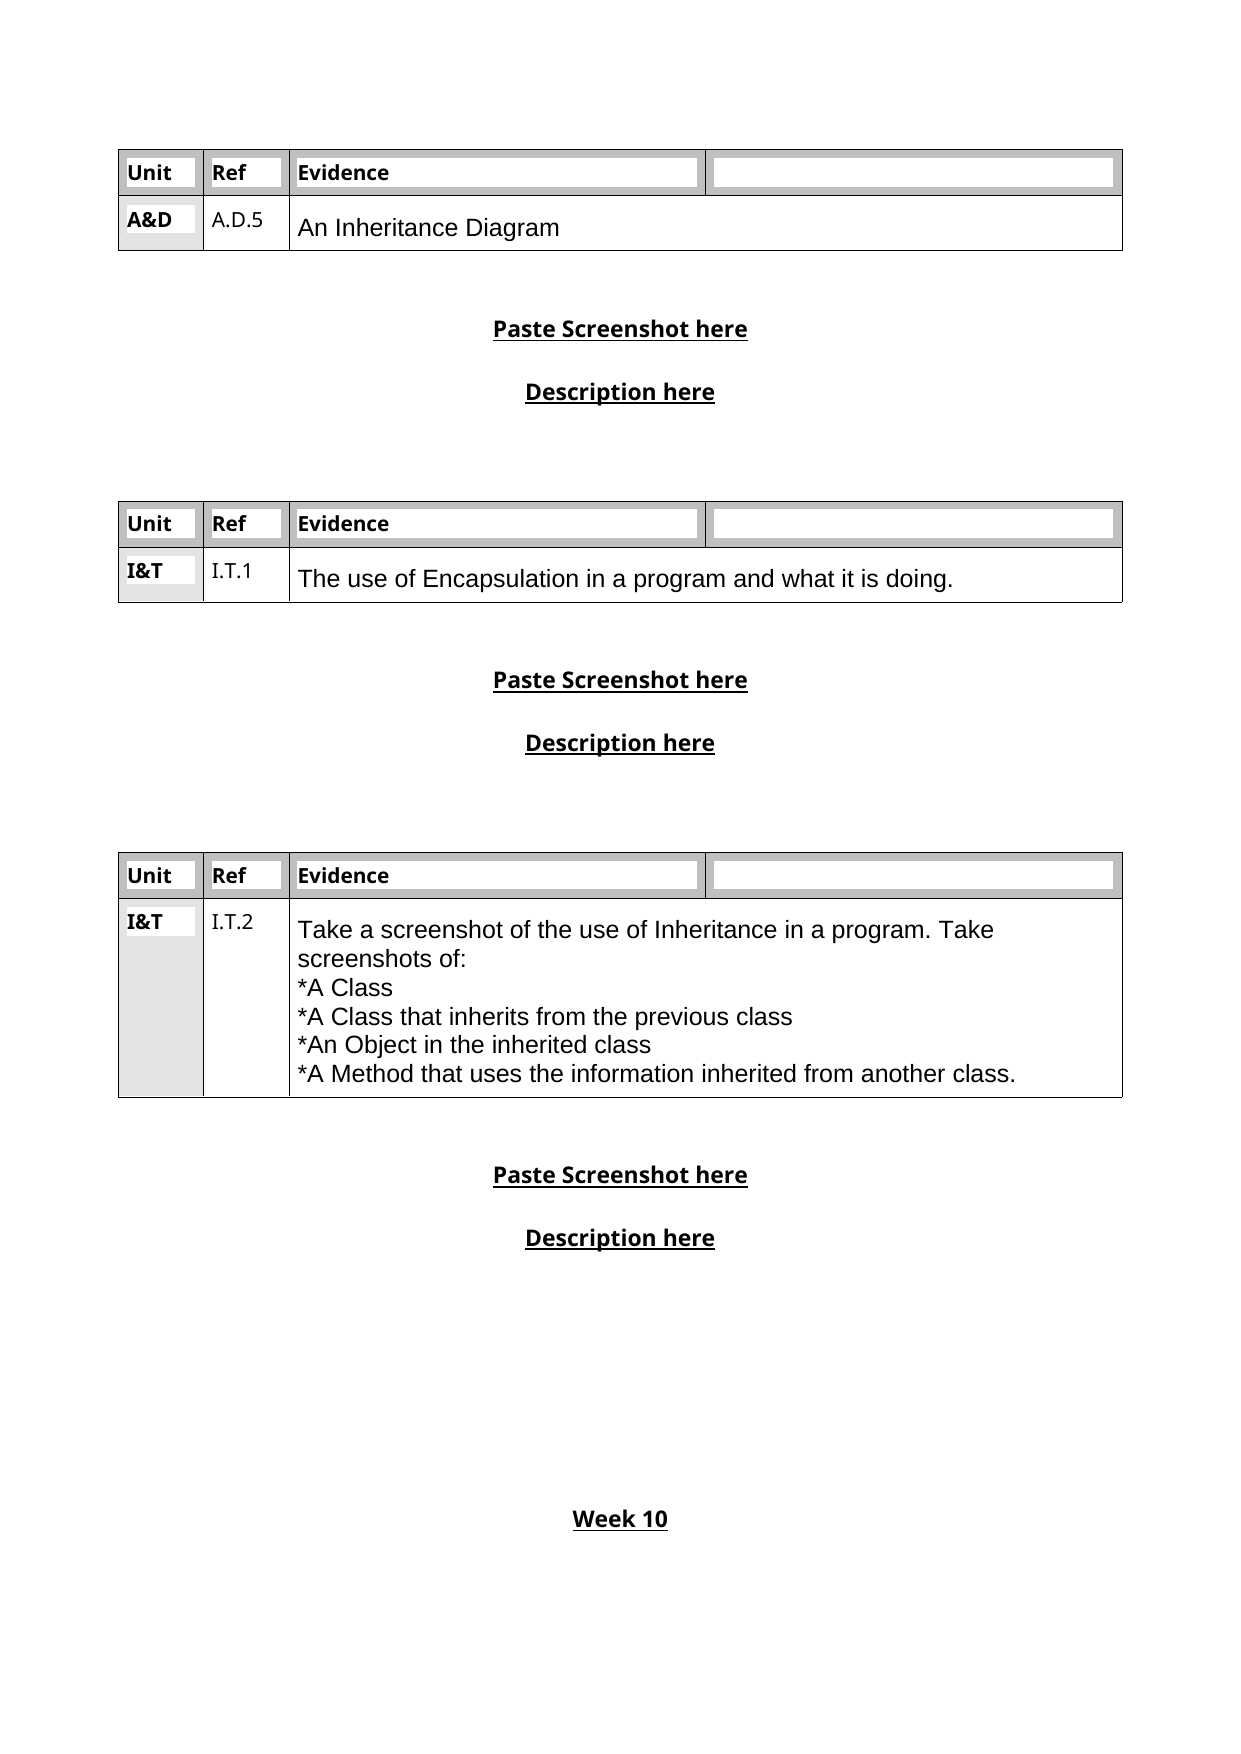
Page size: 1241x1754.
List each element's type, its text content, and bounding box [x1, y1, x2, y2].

text Description here [118, 1222, 1122, 1253]
text Week 10 [118, 1503, 1122, 1534]
text Description here [118, 727, 1122, 758]
table_header Unit [119, 853, 203, 898]
table_header Ref [204, 853, 289, 898]
table_cell An Inheritance Diagram [290, 196, 1122, 250]
table_header [706, 150, 1122, 195]
table_header Ref [204, 150, 289, 195]
table_header Unit [119, 502, 203, 547]
table_cell The use of Encapsulation in a program and what it is doing. [290, 548, 1122, 601]
table_header Evidence [290, 502, 705, 547]
table_cell A.D.5 [204, 196, 289, 250]
text Description here [118, 376, 1122, 407]
table_cell I&T [119, 548, 203, 601]
text Paste Screenshot here [118, 313, 1122, 344]
text Paste Screenshot here [118, 1159, 1122, 1191]
table_header [706, 502, 1122, 547]
table_cell I.T.1 [204, 548, 289, 601]
table_cell A&D [119, 196, 203, 250]
table_header Ref [204, 502, 289, 547]
table_header Unit [119, 150, 203, 195]
table_cell Take a screenshot of the use of Inheritance in a program. Take screenshots of: *A Class *A Class that inherits from the previous class *An Object in the inherited class *A Method that uses the information inherited from another class. [290, 899, 1122, 1096]
table_cell I.T.2 [204, 899, 289, 1096]
table_header Evidence [290, 853, 705, 898]
text Paste Screenshot here [118, 664, 1122, 696]
table_header [706, 853, 1122, 898]
table_header Evidence [290, 150, 705, 195]
table_cell I&T [119, 899, 203, 1096]
